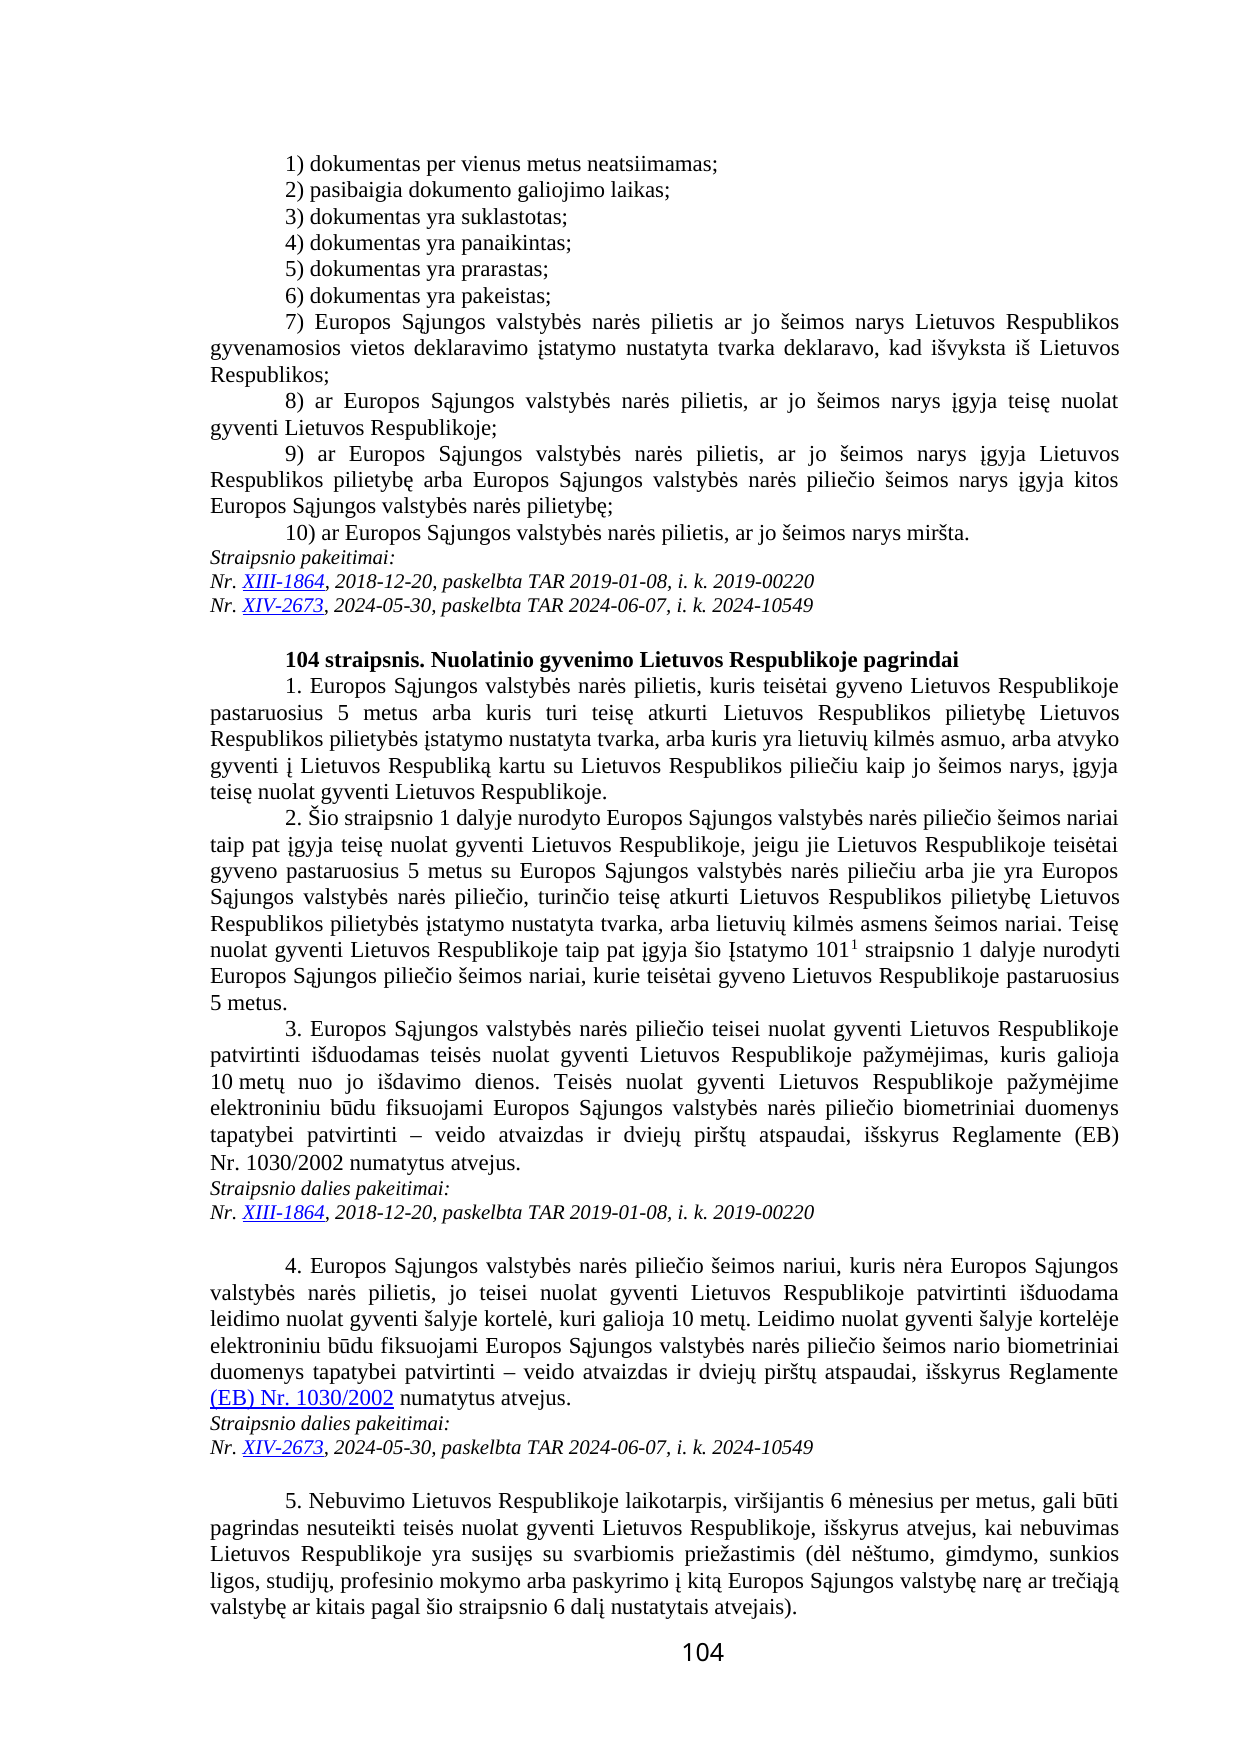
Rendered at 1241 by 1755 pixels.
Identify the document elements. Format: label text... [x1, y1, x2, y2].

text Nr. XIV-2673, 2024-05-30, paskelbta TAR 2024-06-07, i. k. 2024-10549 [210, 593, 1120, 617]
text 2. Šio straipsnio 1 dalyje nurodyto Europos Sąjungos valstybės narės piliečio šeimos nariai taip pat įgyja teisę nuolat gyventi Lietuvos Respublikoje, jeigu jie Lietuvos Respublikoje teisėtai gyveno pastaruosius 5 metus su Europos Sąjungos valstybės narės piliečiu arba jie yra Europos Sąjungos valstybės narės piliečio, turinčio teisę atkurti Lietuvos Respublikos pilietybę Lietuvos Respublikos pilietybės įstatymo nustatyta tvarka, arba lietuvių kilmės asmens šeimos nariai. Teisę nuolat gyventi Lietuvos Respublikoje taip pat įgyja šio Įstatymo 1011 straipsnio 1 dalyje nurodyti Europos Sąjungos piliečio šeimos nariai, kurie teisėtai gyveno Lietuvos Respublikoje pastaruosius 5 metus. [210, 804, 1120, 1015]
text 3. Europos Sąjungos valstybės narės piliečio teisei nuolat gyventi Lietuvos Respublikoje patvirtinti išduodamas teisės nuolat gyventi Lietuvos Respublikoje pažymėjimas, kuris galioja 10 metų nuo jo išdavimo dienos. Teisės nuolat gyventi Lietuvos Respublikoje pažymėjime elektroniniu būdu fiksuojami Europos Sąjungos valstybės narės piliečio biometriniai duomenys tapatybei patvirtinti – veido atvaizdas ir dviejų pirštų atspaudai, išskyrus Reglamente (EB) Nr. 1030/2002 numatytus atvejus. [210, 1015, 1120, 1176]
text 1) dokumentas per vienus metus neatsiimamas; [210, 150, 1120, 176]
text Straipsnio pakeitimai: [210, 545, 1120, 569]
text Nr. XIV-2673, 2024-05-30, paskelbta TAR 2024-06-07, i. k. 2024-10549 [210, 1435, 1120, 1459]
text 1. Europos Sąjungos valstybės narės pilietis, kuris teisėtai gyveno Lietuvos Respublikoje pastaruosius 5 metus arba kuris turi teisę atkurti Lietuvos Respublikos pilietybę Lietuvos Respublikos pilietybės įstatymo nustatyta tvarka, arba kuris yra lietuvių kilmės asmuo, arba atvyko gyventi į Lietuvos Respubliką kartu su Lietuvos Respublikos piliečiu kaip jo šeimos narys, įgyja teisę nuolat gyventi Lietuvos Respublikoje. [210, 673, 1120, 804]
text Nr. XIII-1864, 2018-12-20, paskelbta TAR 2019-01-08, i. k. 2019-00220 [210, 569, 1120, 593]
text 8) ar Europos Sąjungos valstybės narės pilietis, ar jo šeimos narys įgyja teisę nuolat gyventi Lietuvos Respublikoje; [210, 387, 1120, 440]
text Straipsnio dalies pakeitimai: [210, 1176, 1120, 1200]
text 2) pasibaigia dokumento galiojimo laikas; [210, 176, 1120, 203]
text 4. Europos Sąjungos valstybės narės piliečio šeimos nariui, kuris nėra Europos Sąjungos valstybės narės pilietis, jo teisei nuolat gyventi Lietuvos Respublikoje patvirtinti išduodama leidimo nuolat gyventi šalyje kortelė, kuri galioja 10 metų. Leidimo nuolat gyventi šalyje kortelėje elektroniniu būdu fiksuojami Europos Sąjungos valstybės narės piliečio šeimos nario biometriniai duomenys tapatybei patvirtinti – veido atvaizdas ir dviejų pirštų atspaudai, išskyrus Reglamente (EB) Nr. 1030/2002 numatytus atvejus. [210, 1253, 1120, 1411]
text 5. Nebuvimo Lietuvos Respublikoje laikotarpis, viršijantis 6 mėnesius per metus, gali būti pagrindas nesuteikti teisės nuolat gyventi Lietuvos Respublikoje, išskyrus atvejus, kai nebuvimas Lietuvos Respublikoje yra susijęs su svarbiomis priežastimis (dėl nėštumo, gimdymo, sunkios ligos, studijų, profesinio mokymo arba paskyrimo į kitą Europos Sąjungos valstybę narę ar trečiąją valstybę ar kitais pagal šio straipsnio 6 dalį nustatytais atvejais). [210, 1488, 1120, 1619]
text Straipsnio dalies pakeitimai: [210, 1411, 1120, 1435]
text 9) ar Europos Sąjungos valstybės narės pilietis, ar jo šeimos narys įgyja Lietuvos Respublikos pilietybę arba Europos Sąjungos valstybės narės piliečio šeimos narys įgyja kitos Europos Sąjungos valstybės narės pilietybę; [210, 440, 1120, 519]
text 7) Europos Sąjungos valstybės narės pilietis ar jo šeimos narys Lietuvos Respublikos gyvenamosios vietos deklaravimo įstatymo nustatyta tvarka deklaravo, kad išvyksta iš Lietuvos Respublikos; [210, 308, 1120, 387]
text Nr. XIII-1864, 2018-12-20, paskelbta TAR 2019-01-08, i. k. 2019-00220 [210, 1200, 1120, 1224]
text 5) dokumentas yra prarastas; [210, 255, 1120, 282]
text 104 straipsnis. Nuolatinio gyvenimo Lietuvos Respublikoje pagrindai [210, 646, 1120, 673]
text 3) dokumentas yra suklastotas; [210, 203, 1120, 229]
text 6) dokumentas yra pakeistas; [210, 282, 1120, 308]
text 10) ar Europos Sąjungos valstybės narės pilietis, ar jo šeimos narys miršta. [210, 519, 1120, 545]
text 4) dokumentas yra panaikintas; [210, 229, 1120, 255]
